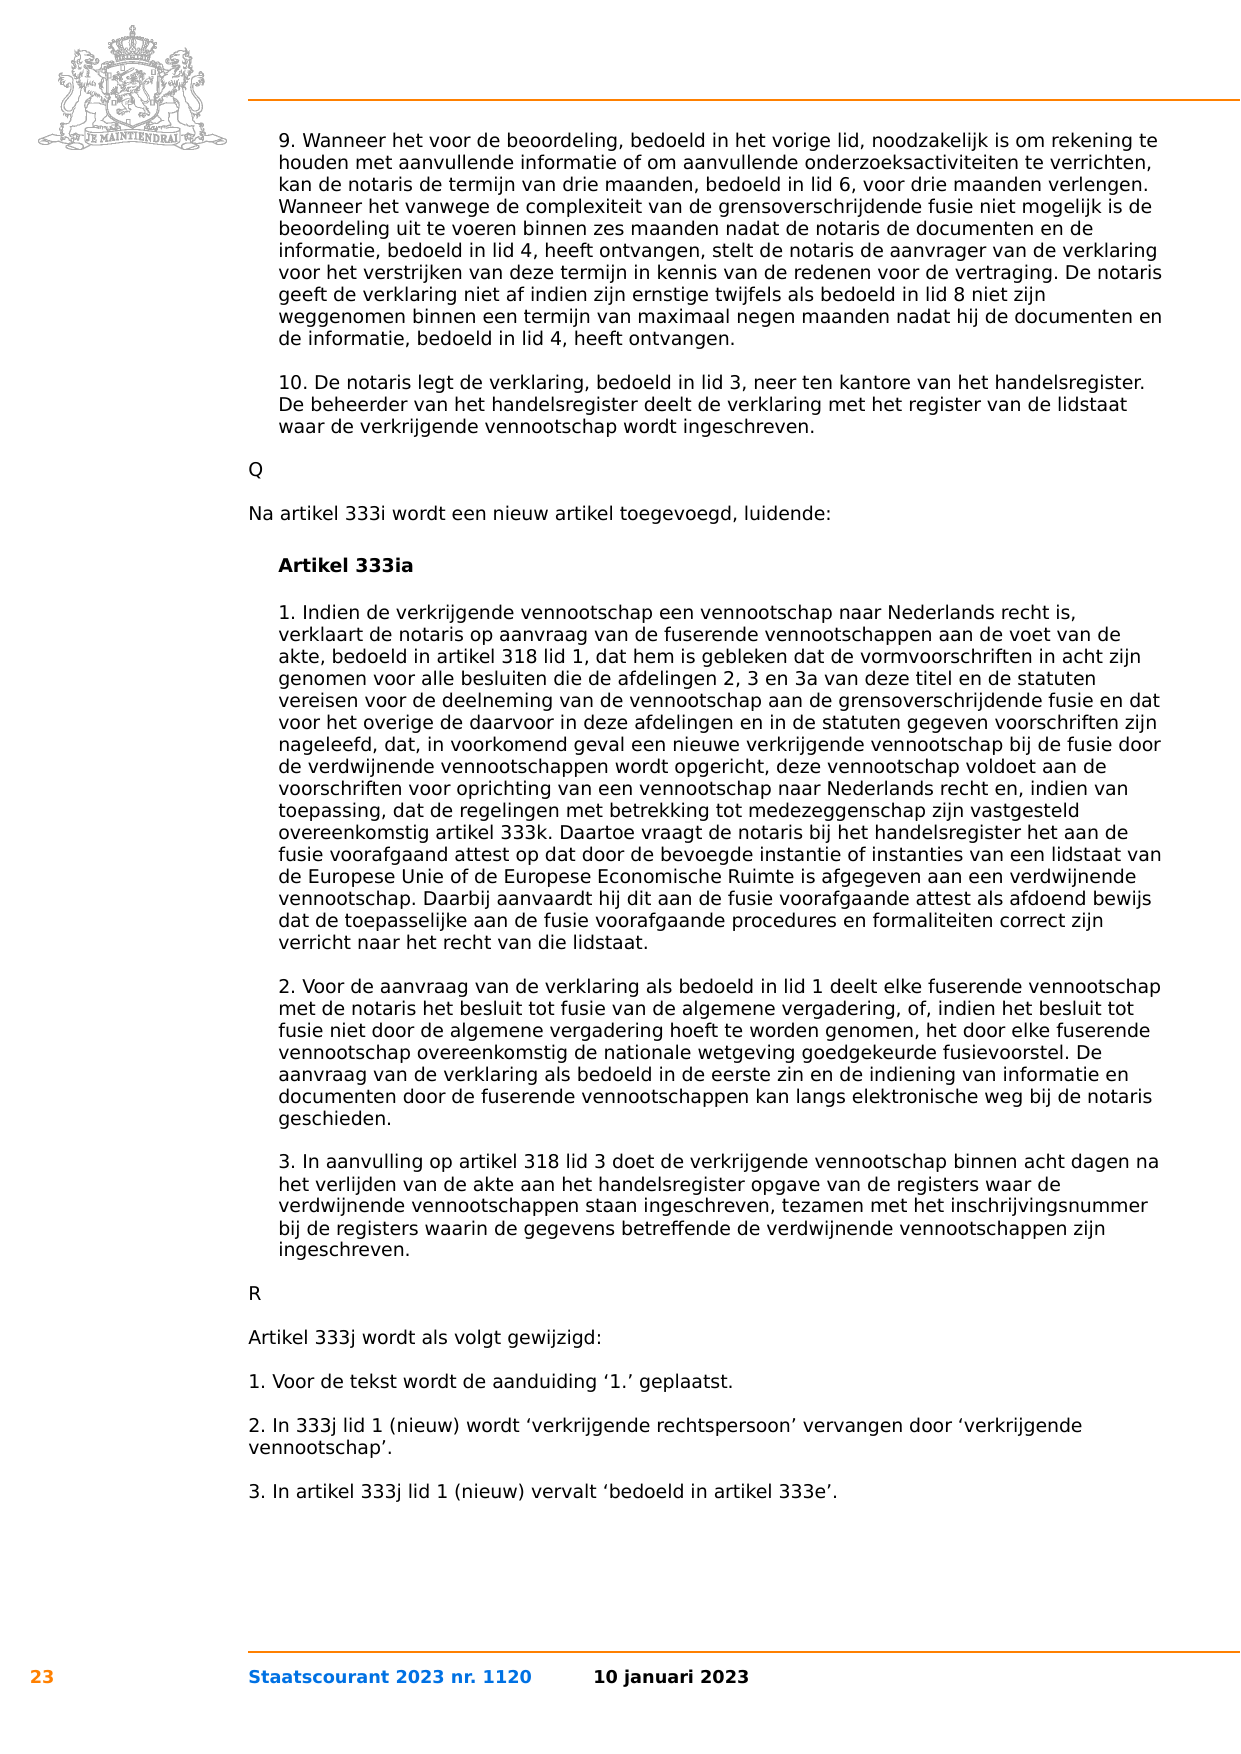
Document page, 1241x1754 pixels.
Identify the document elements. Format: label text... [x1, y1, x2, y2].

text 2. Voor de aanvraag van de verklaring als bedoeld in lid 1 deelt elke fuserende vennootschap met de notaris het besluit tot fusie van de algemene vergadering, of, indien het besluit tot fusie niet door de algemene vergadering hoeft te worden genomen, het door elke fuserende vennootschap overeenkomstig de nationale wetgeving goedgekeurde fusievoorstel. De aanvraag van de verklaring als bedoeld in de eerste zin en de indiening van informatie en documenten door de fuserende vennootschappen kan langs elektronische weg bij de notaris geschieden. [278, 976, 1163, 1129]
text Na artikel 333i wordt een nieuw artikel toegevoegd, luidende: [248, 503, 1163, 525]
text 9. Wanneer het voor de beoordeling, bedoeld in het vorige lid, noodzakelijk is om rekening te houden met aanvullende informatie of om aanvullende onderzoeksactiviteiten te verrichten, kan de notaris de termijn van drie maanden, bedoeld in lid 6, voor drie maanden verlengen. Wanneer het vanwege de complexiteit van de grensoverschrijdende fusie niet mogelijk is de beoordeling uit te voeren binnen zes maanden nadat de notaris de documenten en de informatie, bedoeld in lid 4, heeft ontvangen, stelt de notaris de aanvrager van de verklaring voor het verstrijken van deze termijn in kennis van de redenen voor de vertraging. De notaris geeft de verklaring niet af indien zijn ernstige twijfels als bedoeld in lid 8 niet zijn weggenomen binnen een termijn van maximaal negen maanden nadat hij de documenten en de informatie, bedoeld in lid 4, heeft ontvangen. [278, 130, 1163, 350]
text Artikel 333j wordt als volgt gewijzigd: [248, 1327, 1163, 1349]
text Q [248, 459, 1163, 481]
text 3. In artikel 333j lid 1 (nieuw) vervalt ‘bedoeld in artikel 333e’. [248, 1481, 1163, 1503]
subtitle Artikel 333ia [278, 555, 1163, 577]
picture [38, 25, 227, 150]
text 2. In 333j lid 1 (nieuw) wordt ‘verkrijgende rechtspersoon’ vervangen door ‘verkrijgende vennootschap’. [248, 1415, 1163, 1459]
text 10. De notaris legt de verklaring, bedoeld in lid 3, neer ten kantore van het handelsregister. De beheerder van het handelsregister deelt de verklaring met het register van de lidstaat waar de verkrijgende vennootschap wordt ingeschreven. [278, 372, 1163, 437]
text 1. Indien de verkrijgende vennootschap een vennootschap naar Nederlands recht is, verklaart de notaris op aanvraag van de fuserende vennootschappen aan de voet van de akte, bedoeld in artikel 318 lid 1, dat hem is gebleken dat de vormvoorschriften in acht zijn genomen voor alle besluiten die de afdelingen 2, 3 en 3a van deze titel en de statuten vereisen voor de deelneming van de vennootschap aan de grensoverschrijdende fusie en dat voor het overige de daarvoor in deze afdelingen en in de statuten gegeven voorschriften zijn nageleefd, dat, in voorkomend geval een nieuwe verkrijgende vennootschap bij de fusie door de verdwijnende vennootschappen wordt opgericht, deze vennootschap voldoet aan de voorschriften voor oprichting van een vennootschap naar Nederlands recht en, indien van toepassing, dat de regelingen met betrekking tot medezeggenschap zijn vastgesteld overeenkomstig artikel 333k. Daartoe vraagt de notaris bij het handelsregister het aan de fusie voorafgaand attest op dat door de bevoegde instantie of instanties van een lidstaat van de Europese Unie of de Europese Economische Ruimte is afgegeven aan een verdwijnende vennootschap. Daarbij aanvaardt hij dit aan de fusie voorafgaande attest als afdoend bewijs dat de toepasselijke aan de fusie voorafgaande procedures en formaliteiten correct zijn verricht naar het recht van die lidstaat. [278, 602, 1163, 954]
text 3. In aanvulling op artikel 318 lid 3 doet de verkrijgende vennootschap binnen acht dagen na het verlijden van de akte aan het handelsregister opgave van de registers waar de verdwijnende vennootschappen staan ingeschreven, tezamen met het inschrijvingsnummer bij de registers waarin de gegevens betreffende de verdwijnende vennootschappen zijn ingeschreven. [278, 1151, 1163, 1261]
text 1. Voor de tekst wordt de aanduiding ‘1.’ geplaatst. [248, 1371, 1163, 1393]
text R [248, 1283, 1163, 1305]
